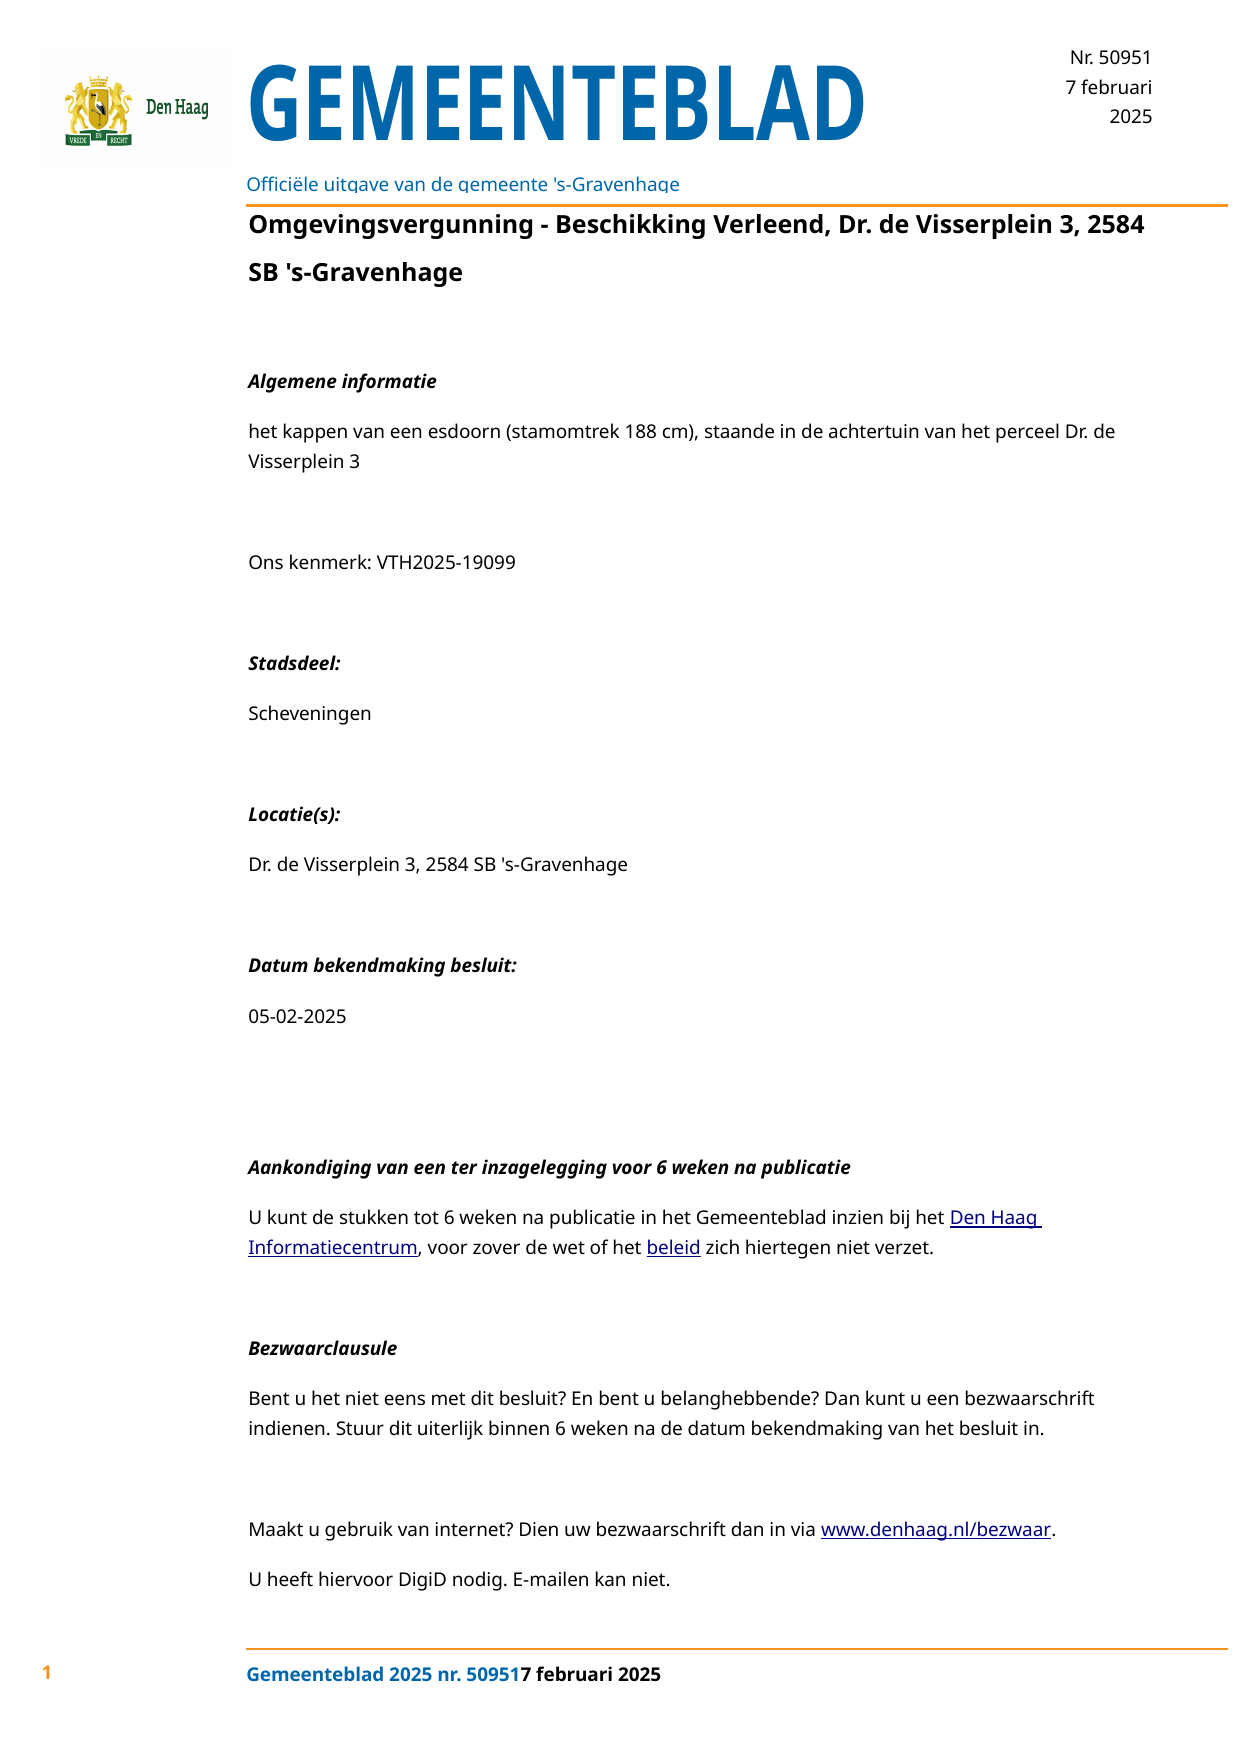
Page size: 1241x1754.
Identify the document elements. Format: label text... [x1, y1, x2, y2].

text Maakt u gebruik van internet? Dien uw bezwaarschrift dan in via www.denhaag.nl/bezwaar. [248, 1516, 1152, 1542]
text Algemene informatie [248, 368, 1152, 394]
picture [41, 47, 231, 172]
text Scheveningen [248, 700, 1152, 726]
text Datum bekendmaking besluit: [248, 952, 1152, 978]
text U heeft hiervoor DigiD nodig. E-mailen kan niet. [248, 1566, 1152, 1592]
text het kappen van een esdoorn (stamomtrek 188 cm), staande in de achtertuin van het perceel Dr. de Visserplein 3 [248, 419, 1152, 474]
text Stadsdeel: [248, 650, 1152, 676]
text Aankondiging van een ter inzagelegging voor 6 weken na publicatie [248, 1154, 1152, 1180]
text Ons kenmerk: VTH2025-19099 [248, 549, 1152, 575]
text U kunt de stukken tot 6 weken na publicatie in het Gemeenteblad inzien bij het Den Haag Informatiecentrum, voor zover de wet of het beleid zich hiertegen niet verzet. [248, 1204, 1152, 1260]
text Omgevingsvergunning - Beschikking Verleend, Dr. de Visserplein 3, 2584 SB 's-Gravenhage [248, 207, 1152, 288]
text Bezwaarclausule [248, 1335, 1152, 1361]
text Locatie(s): [248, 801, 1152, 827]
text 05-02-2025 [248, 1003, 1152, 1029]
text Bent u het niet eens met dit besluit? En bent u belanghebbende? Dan kunt u een bezwaarschrift indienen. Stuur dit uiterlijk binnen 6 weken na de datum bekendmaking van het besluit in. [248, 1385, 1152, 1441]
text Dr. de Visserplein 3, 2584 SB 's-Gravenhage [248, 852, 1152, 877]
